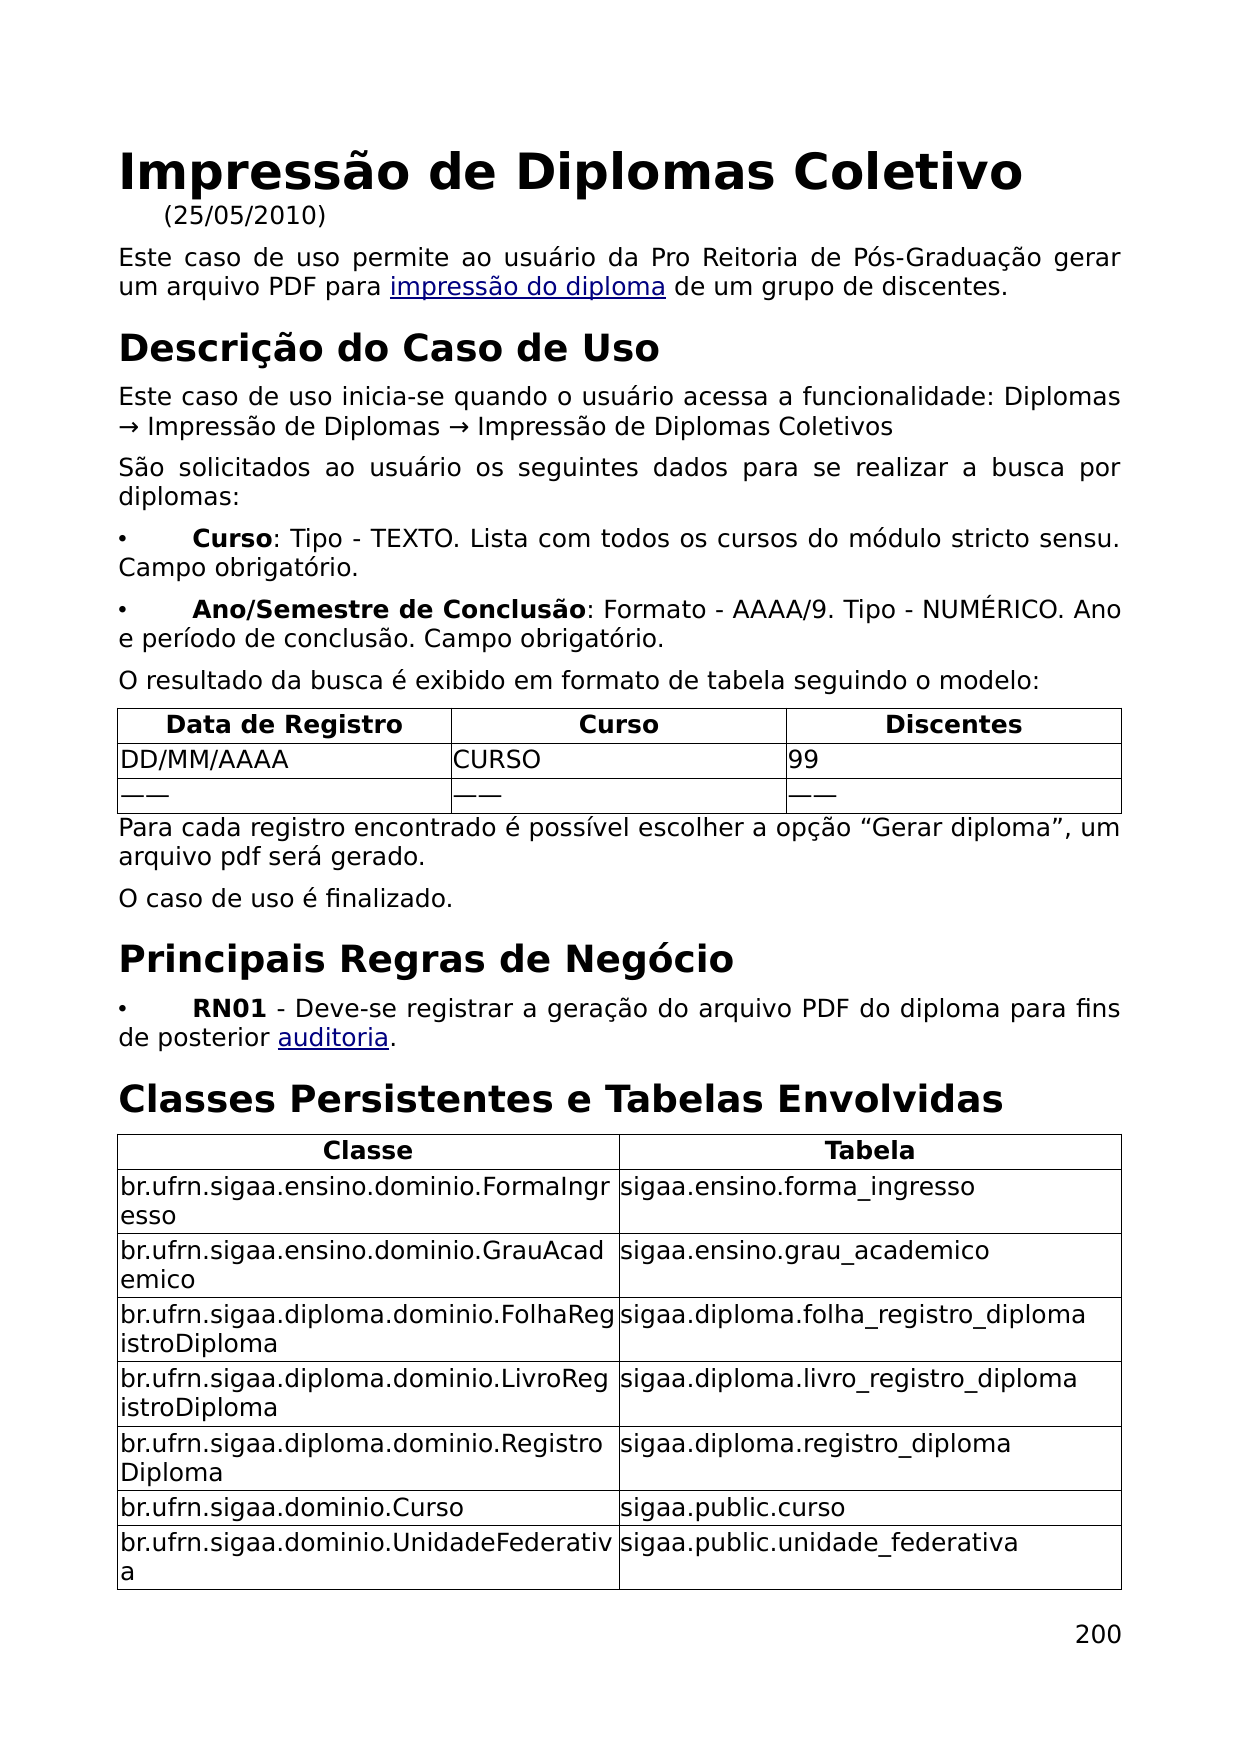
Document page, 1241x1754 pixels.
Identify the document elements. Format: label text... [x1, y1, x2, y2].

table_cell br.ufrn.sigaa.ensino.dominio.GrauAcademico [118, 1234, 619, 1297]
table_header Discentes [787, 709, 1121, 743]
text São solicitados ao usuário os seguintes dados para se realizar a busca por diplomas: [118, 453, 1122, 512]
text Para cada registro encontrado é possível escolher a opção “Gerar diploma”, um arquivo pdf será gerado. [118, 814, 1122, 871]
text Este caso de uso permite ao usuário da Pro Reitoria de Pós-Graduação gerar um arquivo PDF para impressão do diploma de um grupo de discentes. [118, 243, 1122, 301]
table_cell sigaa.diploma.registro_diploma [620, 1427, 1121, 1490]
subtitle Impressão de Diplomas Coletivo (25/05/2010) [118, 143, 1122, 231]
subtitle Principais Regras de Negócio [118, 938, 1122, 982]
table_header Curso [452, 709, 786, 743]
table_cell sigaa.public.curso [620, 1491, 1121, 1525]
table_cell sigaa.ensino.forma_ingresso [620, 1170, 1121, 1233]
table_cell —— [118, 779, 451, 813]
table_cell sigaa.diploma.livro_registro_diploma [620, 1362, 1121, 1426]
table_cell br.ufrn.sigaa.diploma.dominio.RegistroDiploma [118, 1427, 619, 1490]
subtitle Classes Persistentes e Tabelas Envolvidas [118, 1077, 1122, 1121]
table_cell br.ufrn.sigaa.dominio.Curso [118, 1491, 619, 1525]
table_cell sigaa.ensino.grau_academico [620, 1234, 1121, 1297]
table_header Data de Registro [118, 709, 451, 743]
list Curso: Tipo - TEXTO. Lista com todos os cursos do módulo stricto sensu. Campo obrigatório. [118, 524, 1122, 582]
table_header Tabela [620, 1135, 1121, 1169]
subtitle Descrição do Caso de Uso [118, 326, 1122, 370]
table_cell br.ufrn.sigaa.dominio.UnidadeFederativa [118, 1526, 619, 1589]
table_cell 99 [787, 744, 1121, 778]
text Este caso de uso inicia-se quando o usuário acessa a funcionalidade: Diplomas → Impressão de Diplomas → Impressão de Diplomas Coletivos [118, 382, 1122, 441]
text O resultado da busca é exibido em formato de tabela seguindo o modelo: [118, 666, 1122, 695]
text O caso de uso é finalizado. [118, 884, 1122, 913]
list RN01 - Deve-se registrar a geração do arquivo PDF do diploma para fins de posterior auditoria. [118, 994, 1122, 1052]
list Ano/Semestre de Conclusão: Formato - AAAA/9. Tipo - NUMÉRICO. Ano e período de conclusão. Campo obrigatório. [118, 595, 1122, 653]
table_cell sigaa.public.unidade_federativa [620, 1526, 1121, 1589]
table_cell CURSO [452, 744, 786, 778]
table_cell sigaa.diploma.folha_registro_diploma [620, 1298, 1121, 1361]
table_cell DD/MM/AAAA [118, 744, 451, 778]
table_cell br.ufrn.sigaa.diploma.dominio.LivroRegistroDiploma [118, 1362, 619, 1426]
table_header Classe [118, 1135, 619, 1169]
table_cell br.ufrn.sigaa.ensino.dominio.FormaIngresso [118, 1170, 619, 1233]
table_cell —— [787, 779, 1121, 813]
table_cell br.ufrn.sigaa.diploma.dominio.FolhaRegistroDiploma [118, 1298, 619, 1361]
table_cell —— [452, 779, 786, 813]
